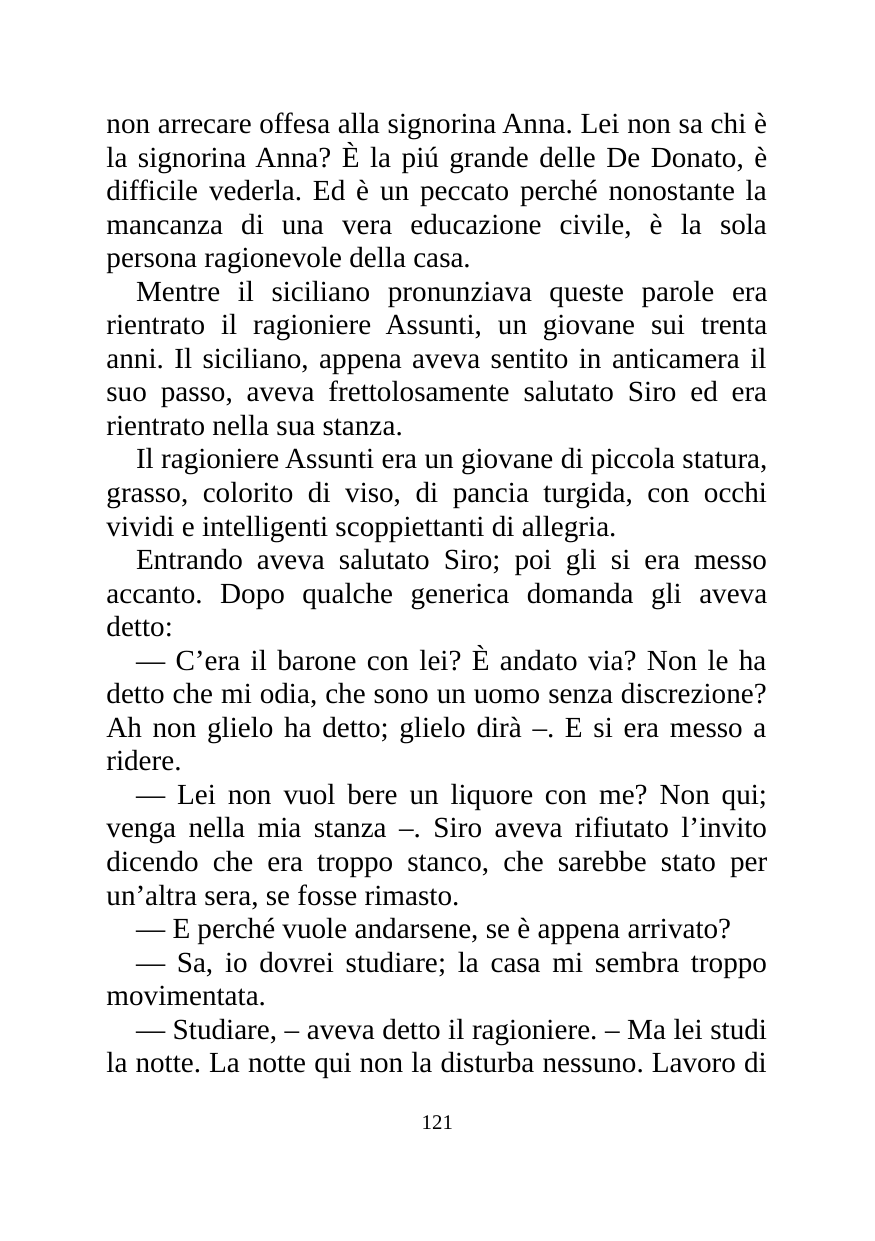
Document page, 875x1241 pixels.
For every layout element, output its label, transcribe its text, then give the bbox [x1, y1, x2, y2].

text Il ragioniere Assunti era un giovane di piccola statura, grasso, colorito di viso, di pancia turgida, con occhi vividi e intelligenti scoppiettanti di allegria. [106, 442, 768, 542]
text — Studiare, – aveva detto il ragioniere. – Ma lei studi la notte. La notte qui non la disturba nessuno. Lavoro di [106, 1012, 768, 1079]
text — Lei non vuol bere un liquore con me? Non qui; venga nella mia stanza –. Siro aveva rifiutato l’invito dicendo che era troppo stanco, che sarebbe stato per un’altra sera, se fosse rimasto. [106, 777, 768, 911]
text non arrecare offesa alla signorina Anna. Lei non sa chi è la signorina Anna? È la piú grande delle De Donato, è difficile vederla. Ed è un peccato perché nonostante la mancanza di una vera educazione civile, è la sola persona ragionevole della casa. [106, 106, 768, 274]
text Entrando aveva salutato Siro; poi gli si era messo accanto. Dopo qualche generica domanda gli aveva detto: [106, 542, 768, 643]
text — Sa, io dovrei studiare; la casa mi sembra troppo movimentata. [106, 945, 768, 1012]
text — E perché vuole andarsene, se è appena arrivato? [106, 911, 768, 945]
text — C’era il barone con lei? È andato via? Non le ha detto che mi odia, che sono un uomo senza discrezione? Ah non glielo ha detto; glielo dirà –. E si era messo a ridere. [106, 643, 768, 777]
text Mentre il siciliano pronunziava queste parole era rientrato il ragioniere Assunti, un giovane sui trenta anni. Il siciliano, appena aveva sentito in anticamera il suo passo, aveva frettolosamente salutato Siro ed era rientrato nella sua stanza. [106, 274, 768, 442]
